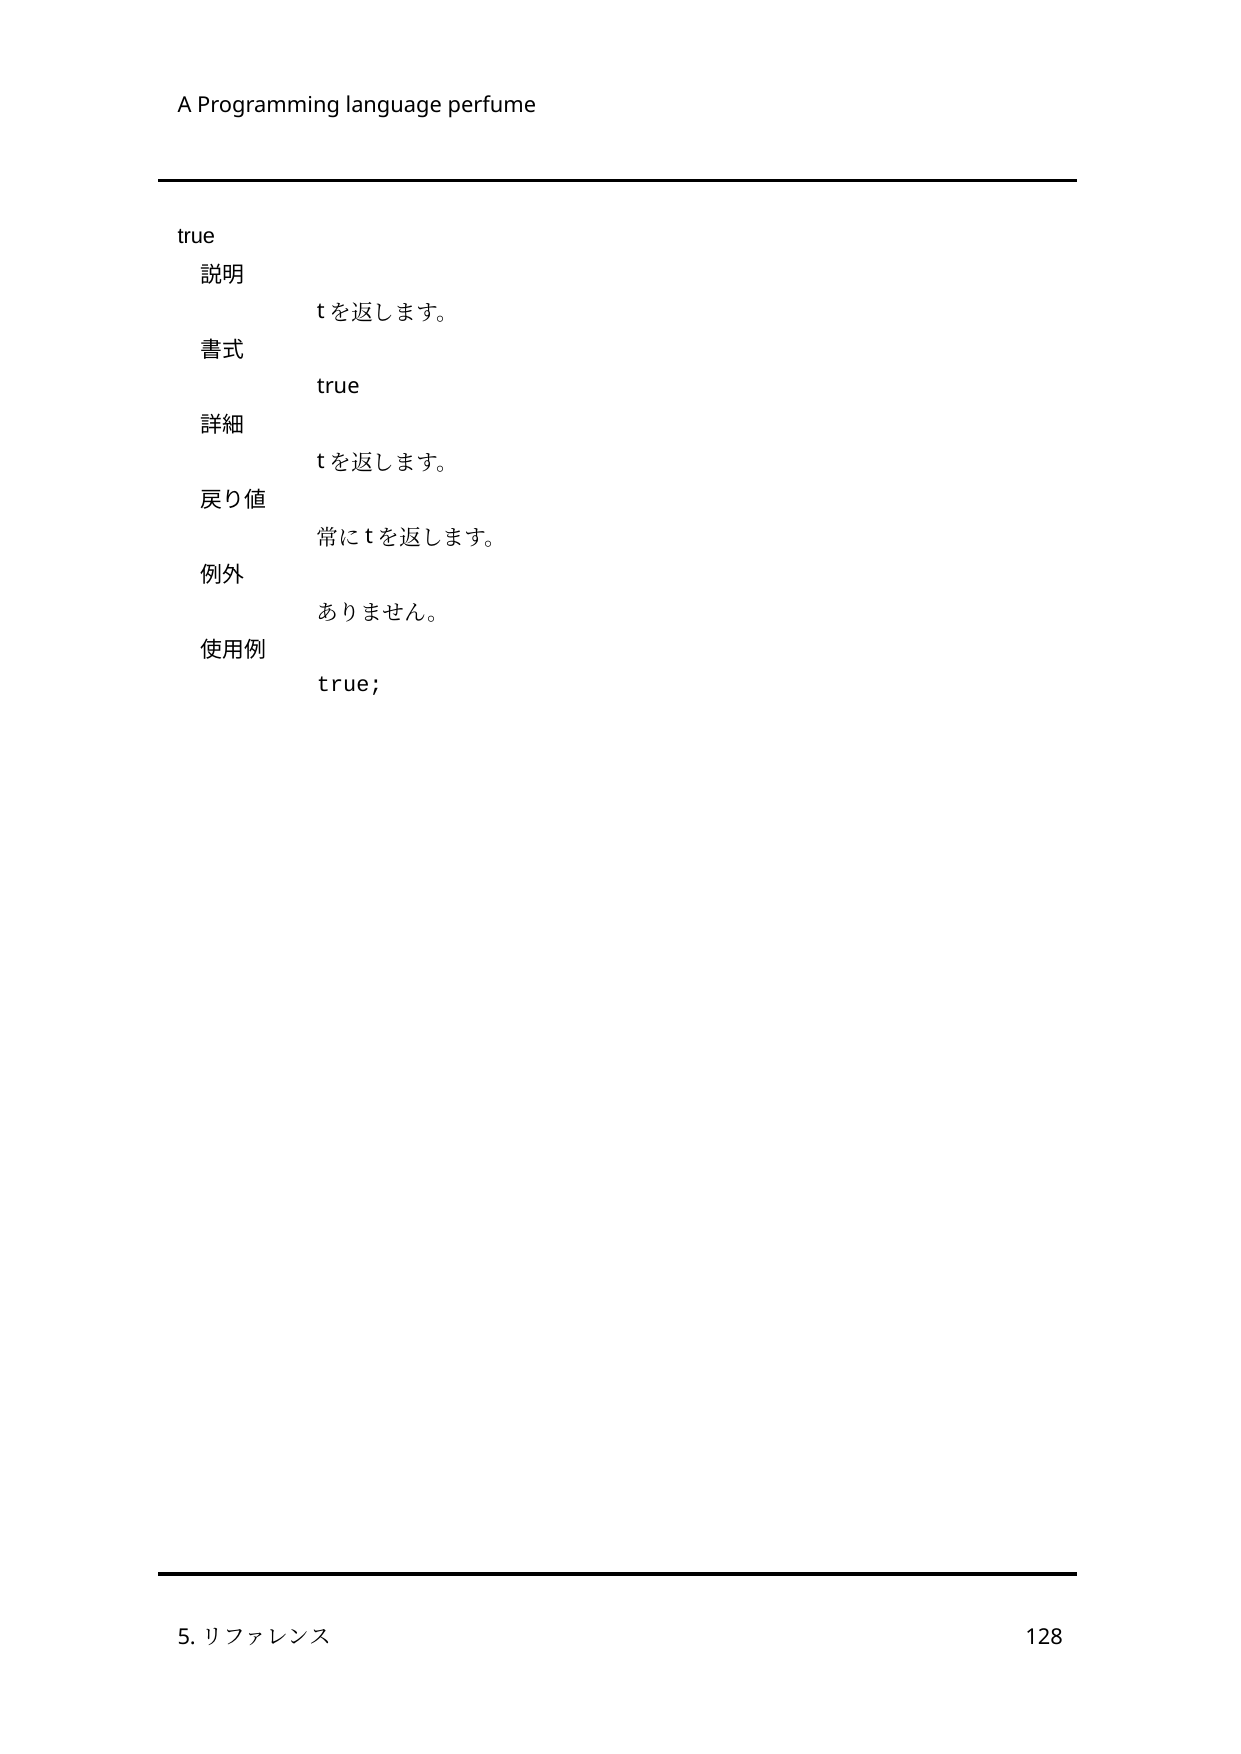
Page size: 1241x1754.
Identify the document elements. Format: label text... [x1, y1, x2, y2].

table_cell 戻り値 [200, 479, 317, 554]
table_cell 常にtを返します。 [317, 479, 1063, 554]
table_cell 詳細 [200, 404, 317, 479]
table_cell 書式 [200, 329, 317, 404]
subtitle true [177, 217, 1063, 254]
table_cell tを返します。 [317, 404, 1063, 479]
table_header tを返します。 [317, 254, 1063, 329]
table_header 説明 [200, 254, 317, 329]
table_cell true; [317, 629, 1063, 704]
table_cell 例外 [200, 554, 317, 629]
table_cell 使用例 [200, 629, 317, 704]
table_cell ありません。 [317, 554, 1063, 629]
table_cell true [317, 329, 1063, 404]
